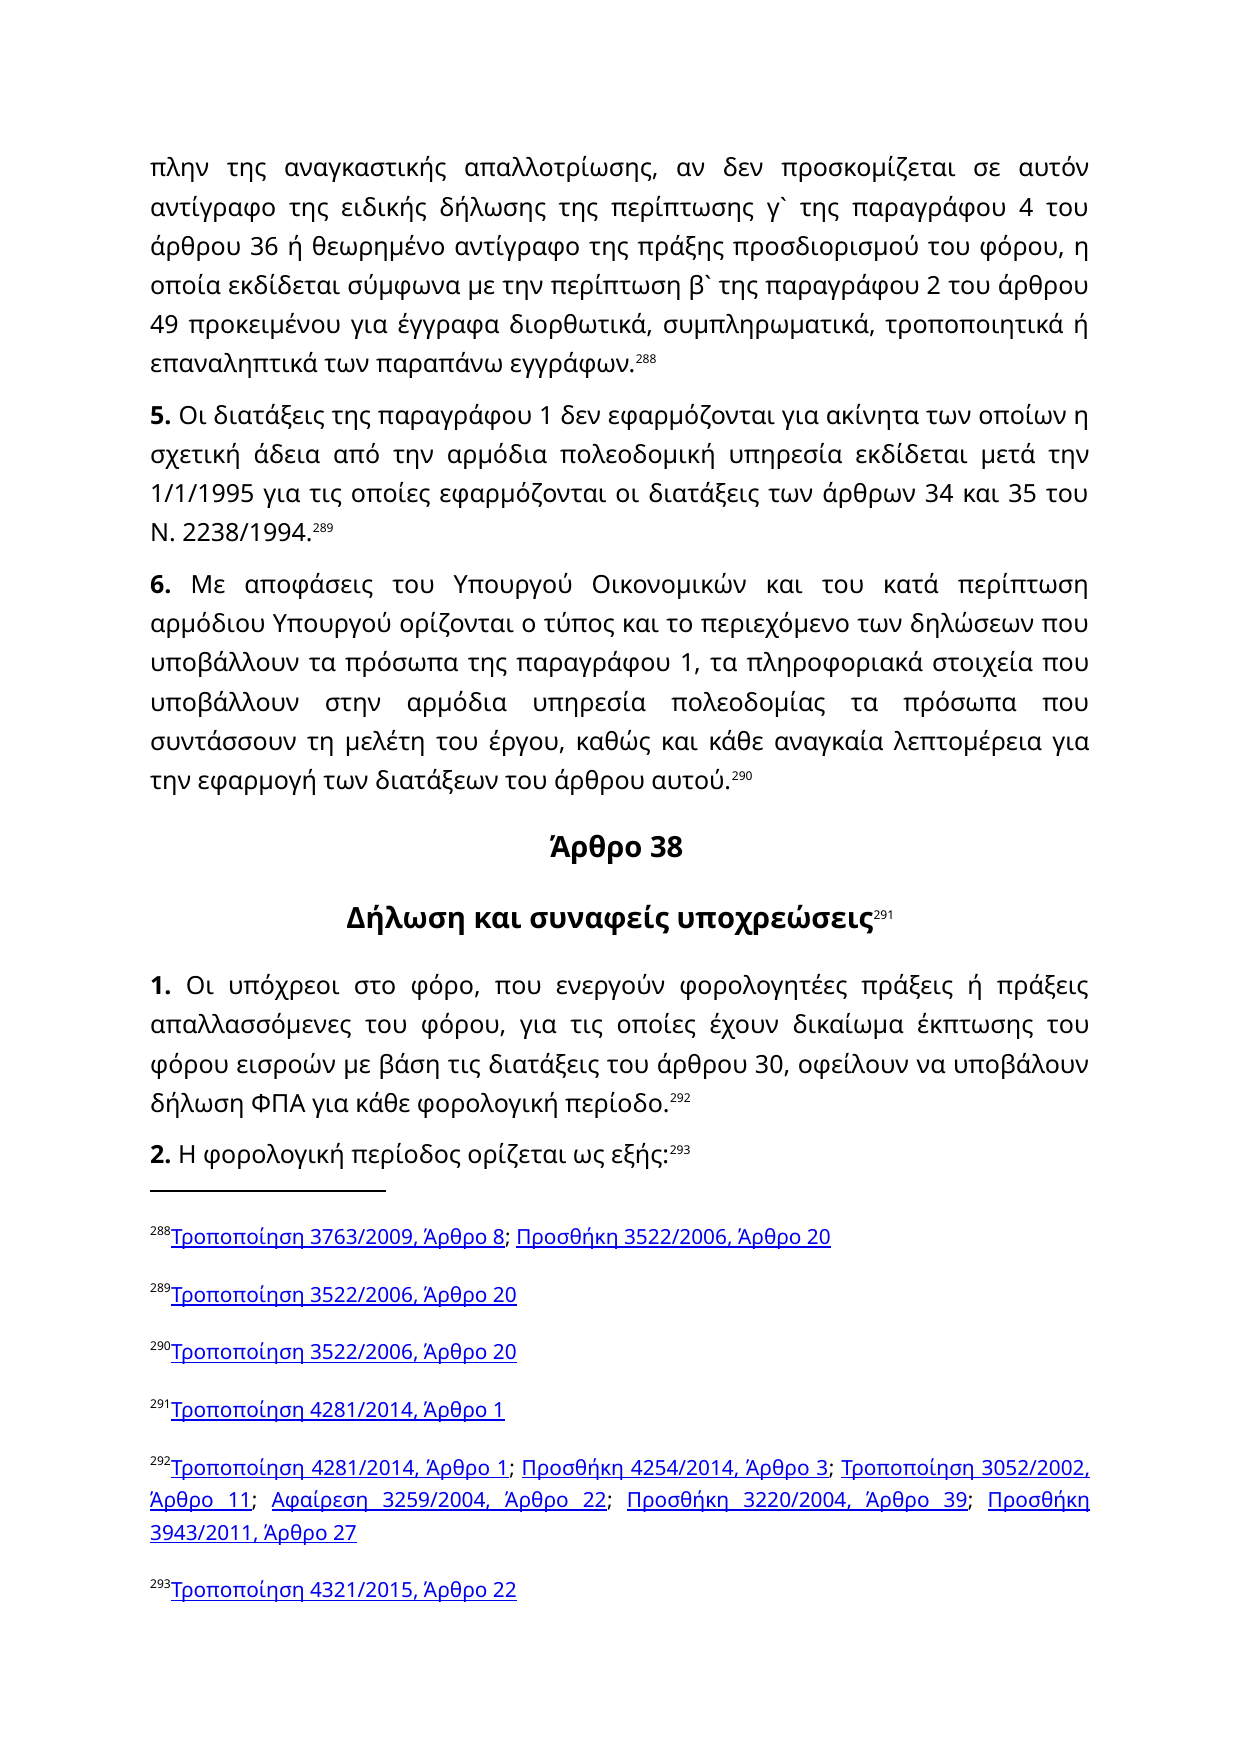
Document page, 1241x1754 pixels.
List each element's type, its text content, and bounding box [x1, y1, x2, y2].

text Τροποποίηση 4281/2014, Άρθρο 1; Προσθήκη 4254/2014, Άρθρο 3; Τροποποίηση 3052/2002, Άρθρο 11; Αφαίρεση 3259/2004, Άρθρο 22; Προσθήκη 3220/2004, Άρθρο 39; Προσθήκη 3943/2011, Άρθρο 27 [150, 1453, 1090, 1546]
text Τροποποίηση 4321/2015, Άρθρο 22 [150, 1576, 1090, 1604]
subtitle Άρθρο 38 [150, 827, 1090, 866]
text 1. Οι υπόχρεοι στο φόρο, που ενεργούν φορολογητέες πράξεις ή πράξεις απαλλασσόμενες του φόρου, για τις οποίες έχουν δικαίωμα έκπτωσης του φόρου εισροών με βάση τις διατάξεις του άρθρου 30, οφείλουν να υποβάλουν δήλωση ΦΠΑ για κάθε φορολογική περίοδο. [150, 968, 1090, 1119]
text 2. Η φορολογική περίοδος ορίζεται ως εξής: [150, 1137, 1090, 1171]
text Τροποποίηση 4281/2014, Άρθρο 1 [150, 1395, 1090, 1423]
text 6. Με αποφάσεις του Υπουργού Οικονομικών και του κατά περίπτωση αρμόδιου Υπουργού ορίζονται ο τύπος και το περιεχόμενο των δηλώσεων που υποβάλλουν τα πρόσωπα της παραγράφου 1, τα πληροφοριακά στοιχεία που υποβάλλουν στην αρμόδια υπηρεσία πολεοδομίας τα πρόσωπα που συντάσσουν τη μελέτη του έργου, καθώς και κάθε αναγκαία λεπτομέρεια για την εφαρμογή των διατάξεων του άρθρου αυτού. [150, 567, 1090, 797]
text Τροποποίηση 3522/2006, Άρθρο 20 [150, 1337, 1090, 1366]
text πλην της αναγκαστικής απαλλοτρίωσης, αν δεν προσκομίζεται σε αυτόν αντίγραφο της ειδικής δήλωσης της περίπτωσης γ` της παραγράφου 4 του άρθρου 36 ή θεωρημένο αντίγραφο της πράξης προσδιορισμού του φόρου, η οποία εκδίδεται σύμφωνα με την περίπτωση β` της παραγράφου 2 του άρθρου 49 προκειμένου για έγγραφα διορθωτικά, συμπληρωματικά, τροποποιητικά ή επαναληπτικά των παραπάνω εγγράφων. [150, 150, 1090, 380]
text Τροποποίηση 3522/2006, Άρθρο 20 [150, 1280, 1090, 1308]
text 5. Οι διατάξεις της παραγράφου 1 δεν εφαρμόζονται για ακίνητα των οποίων η σχετική άδεια από την αρμόδια πολεοδομική υπηρεσία εκδίδεται μετά την 1/1/1995 για τις οποίες εφαρμόζονται οι διατάξεις των άρθρων 34 και 35 του Ν. 2238/1994. [150, 397, 1090, 549]
text Τροποποίηση 3763/2009, Άρθρο 8; Προσθήκη 3522/2006, Άρθρο 20 [150, 1222, 1090, 1251]
subtitle Δήλωση και συναφείς υποχρεώσεις [150, 897, 1090, 937]
